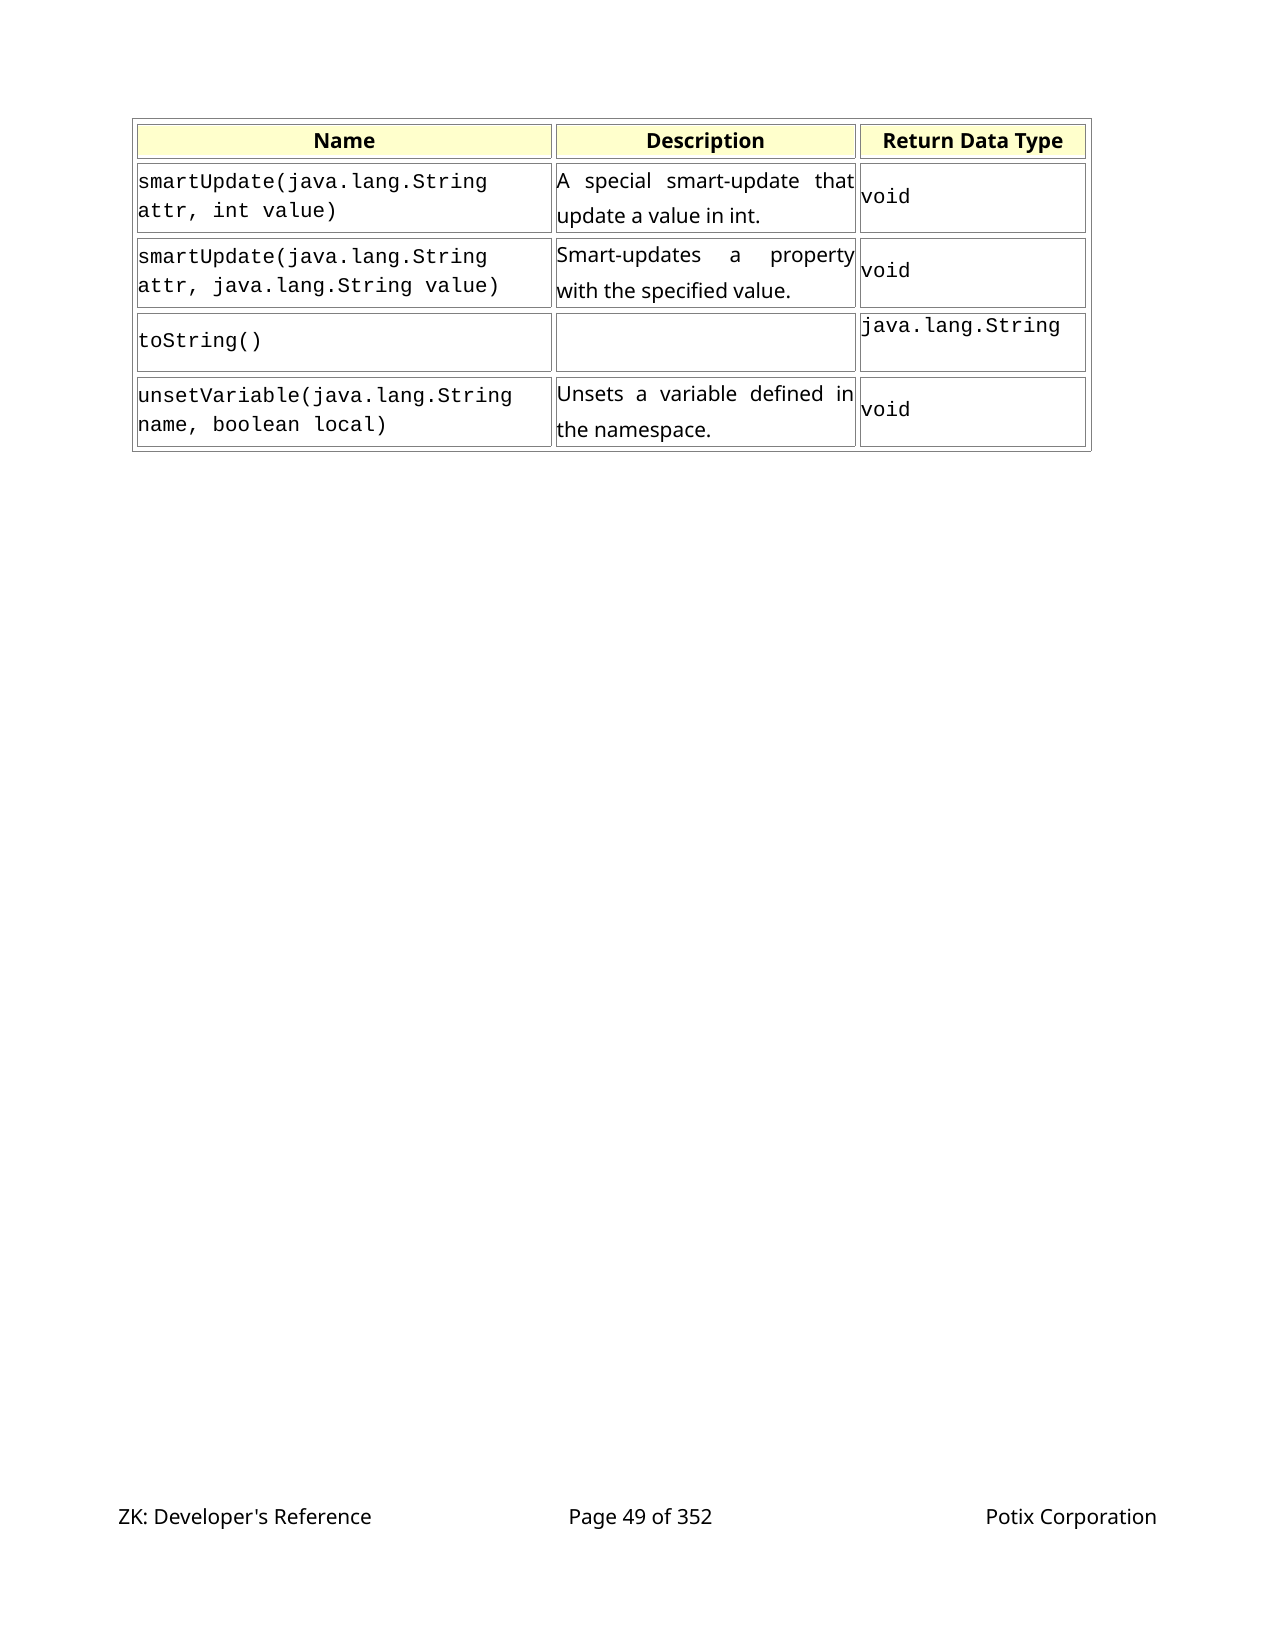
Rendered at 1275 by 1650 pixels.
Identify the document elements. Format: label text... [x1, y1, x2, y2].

table_cell toString() [134, 307, 553, 371]
table_cell unsetVariable(java.lang.String name, boolean local) [134, 371, 553, 446]
table_cell void [858, 232, 1088, 307]
table_cell smartUpdate(java.lang.String attr, int value) [134, 158, 553, 232]
table_header Description [554, 119, 857, 158]
table_cell [554, 307, 857, 371]
table_cell void [858, 371, 1088, 446]
table_cell [557, 314, 855, 371]
table_header Name [134, 119, 553, 158]
table_cell void [858, 158, 1088, 232]
table_header Return Data Type [858, 119, 1088, 158]
table_cell Smart-updates a property with the specified value. [554, 232, 857, 307]
table_cell Unsets a variable defined in the namespace. [554, 371, 857, 446]
table_cell java.lang.String [858, 307, 1088, 371]
table_cell smartUpdate(java.lang.String attr, java.lang.String value) [134, 232, 553, 307]
table_cell A special smart-update that update a value in int. [554, 158, 857, 232]
